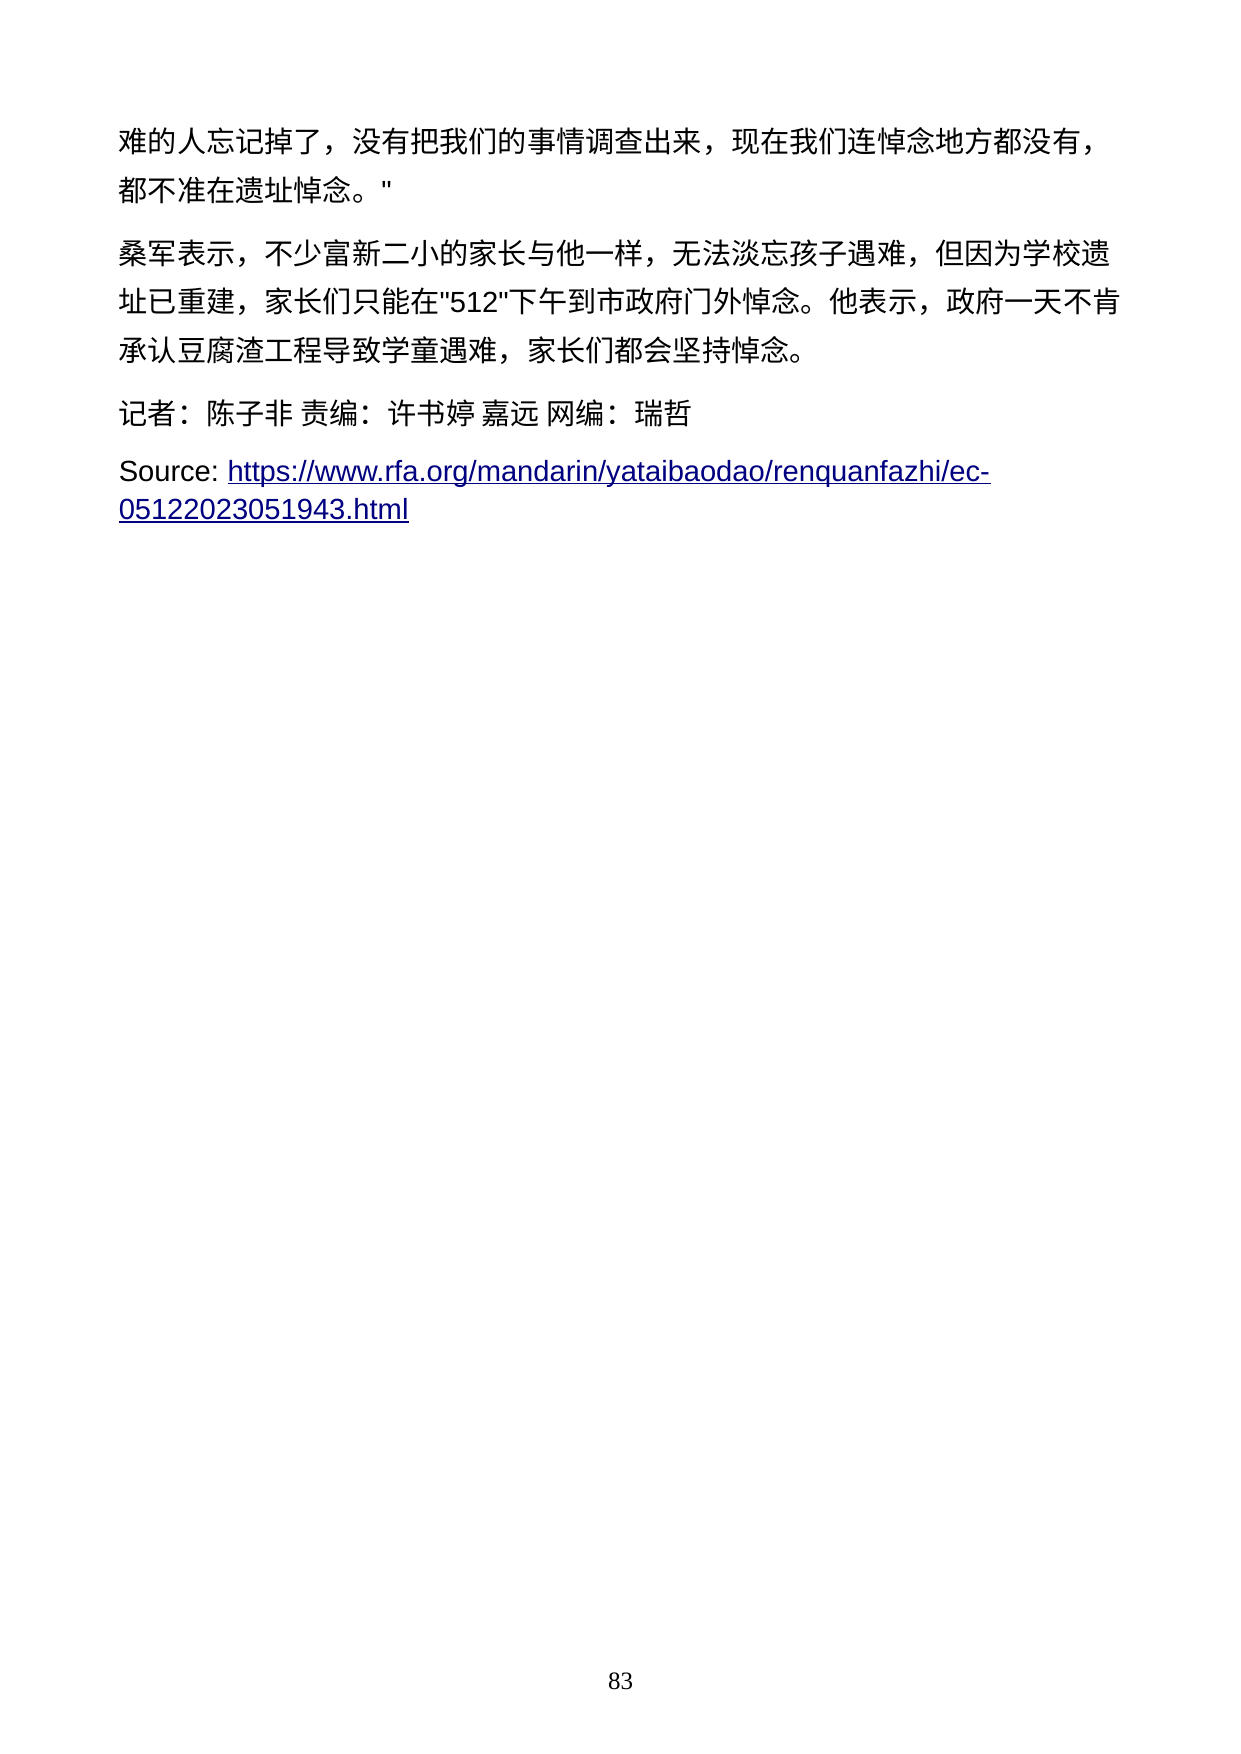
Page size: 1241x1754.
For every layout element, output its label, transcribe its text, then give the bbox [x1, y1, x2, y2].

text 记者：陈子非 责编：许书婷 嘉远 网编：瑞哲 [118, 390, 1122, 433]
text 难的人忘记掉了，没有把我们的事情调查出来，现在我们连悼念地方都没有，都不准在遗址悼念。" [118, 118, 1122, 209]
text 桑军表示，不少富新二小的家长与他一样，无法淡忘孩子遇难，但因为学校遗址已重建，家长们只能在"512"下午到市政府门外悼念。他表示，政府一天不肯承认豆腐渣工程导致学童遇难，家长们都会坚持悼念。 [118, 230, 1122, 369]
text Source: https://www.rfa.org/mandarin/yataibaodao/renquanfazhi/ec-05122023051943.html [118, 453, 1122, 526]
